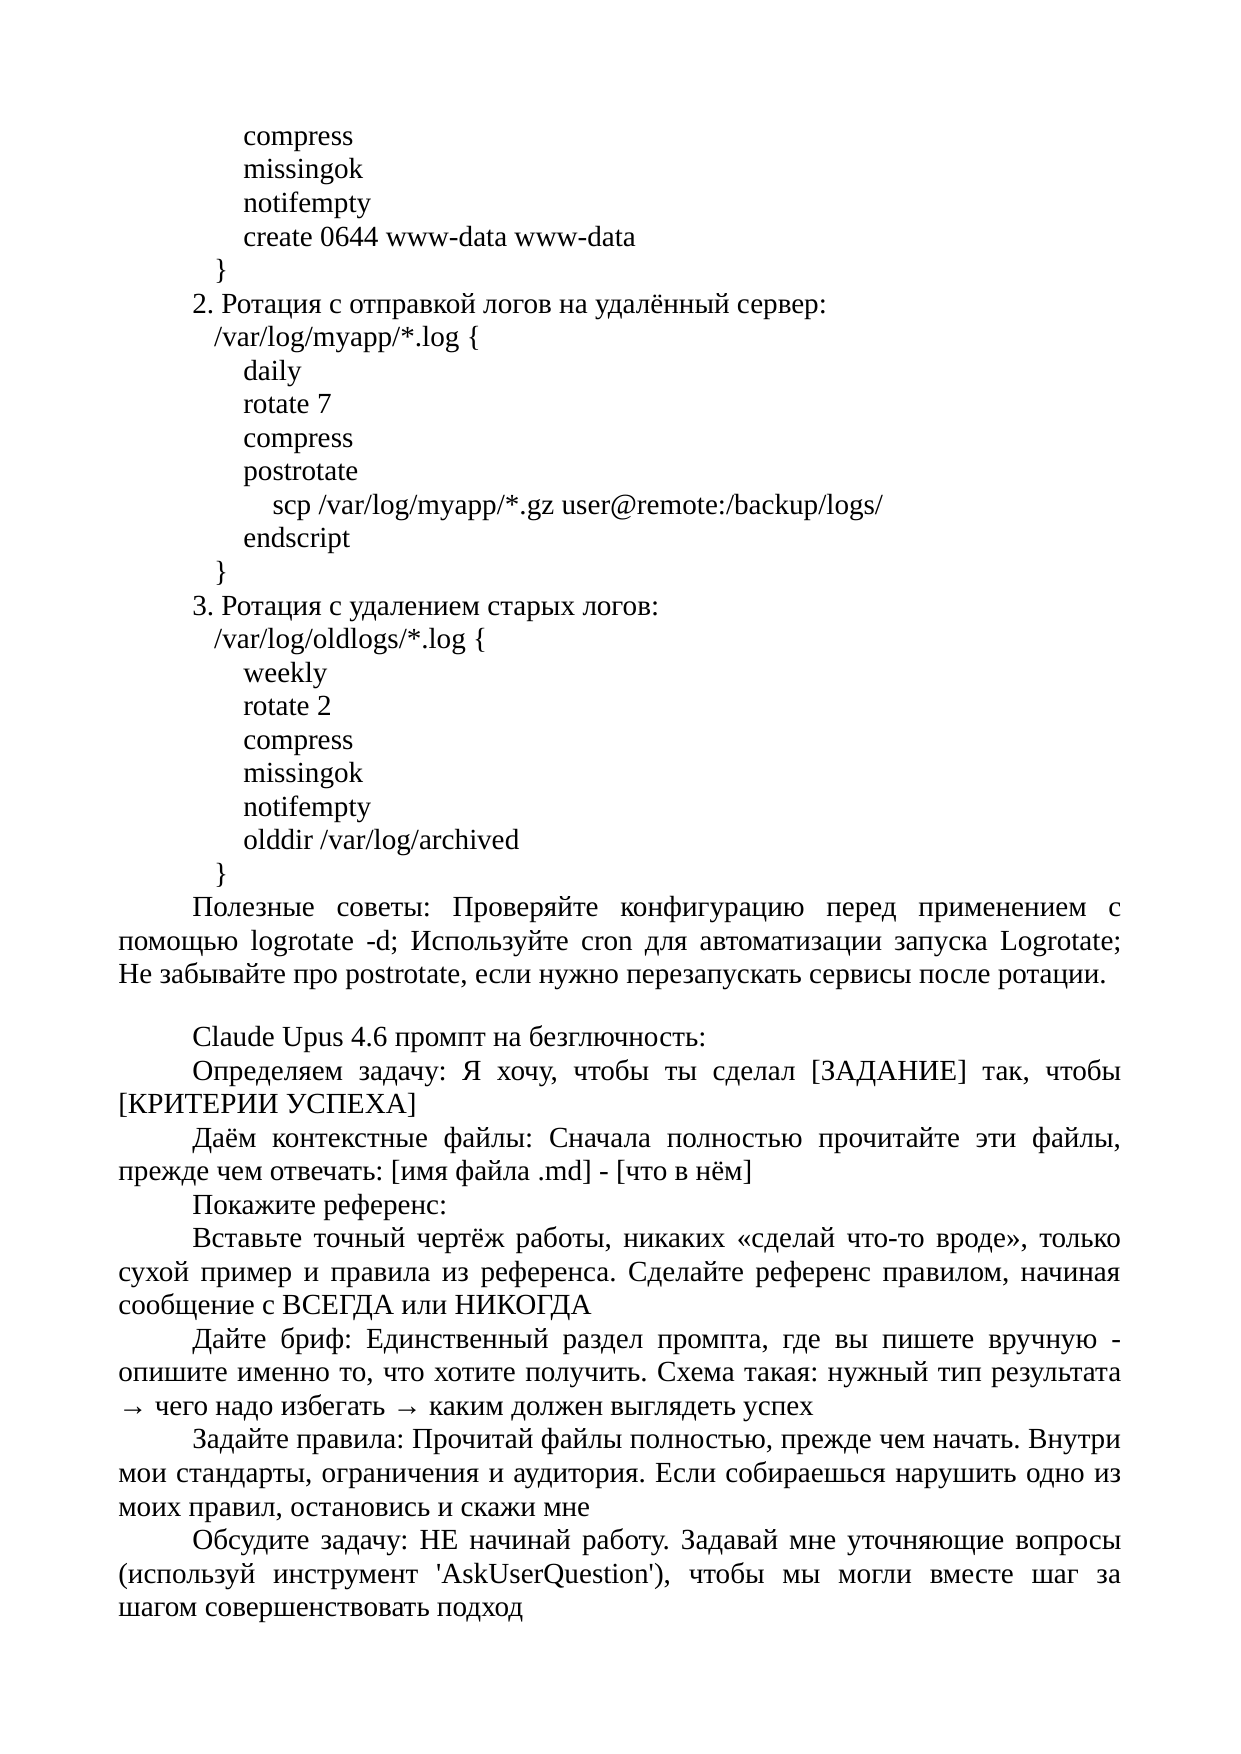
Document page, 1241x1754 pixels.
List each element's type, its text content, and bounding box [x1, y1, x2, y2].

text } [118, 554, 1122, 588]
text compress [118, 722, 1122, 755]
text Claude Upus 4.6 промпт на безглючность: [118, 1019, 1122, 1053]
text compress [118, 420, 1122, 453]
text daily [118, 353, 1122, 386]
text notifempty [118, 789, 1122, 822]
text Покажите референс: [118, 1187, 1122, 1220]
text Определяем задачу: Я хочу, чтобы ты сделал [ЗАДАНИЕ] так, чтобы [КРИТЕРИИ УСПЕХА] [118, 1053, 1122, 1120]
text } [118, 252, 1122, 286]
text create 0644 www-data www-data [118, 219, 1122, 252]
text missingok [118, 152, 1122, 185]
text olddir /var/log/archived [118, 822, 1122, 856]
text /var/log/myapp/*.log { [118, 319, 1122, 353]
text rotate 7 [118, 386, 1122, 420]
text scp /var/log/myapp/*.gz user@remote:/backup/logs/ [118, 487, 1122, 521]
text weekly [118, 655, 1122, 688]
text Задайте правила: Прочитай файлы полностью, прежде чем начать. Внутри мои стандарты, ограничения и аудитория. Если собираешься нарушить одно из моих правил, остановись и скажи мне [118, 1422, 1122, 1522]
text rotate 2 [118, 688, 1122, 722]
text compress [118, 118, 1122, 152]
text 2. Ротация с отправкой логов на удалённый сервер: [118, 286, 1122, 319]
text /var/log/oldlogs/*.log { [118, 621, 1122, 655]
text Вставьте точный чертёж работы, никаких «сделай что-то вроде», только сухой пример и правила из референса. Сделайте референс правилом, начиная сообщение с ВСЕГДА или НИКОГДА [118, 1220, 1122, 1321]
text Даём контекстные файлы: Сначала полностью прочитайте эти файлы, прежде чем отвечать: [имя файла .md] - [что в нём] [118, 1120, 1122, 1187]
text Дайте бриф: Единственный раздел промпта, где вы пишете вручную - опишите именно то, что хотите получить. Схема такая: нужный тип результата → чего надо избегать → каким должен выглядеть успех [118, 1321, 1122, 1422]
text missingok [118, 755, 1122, 789]
text postrotate [118, 453, 1122, 487]
text endscript [118, 521, 1122, 554]
text Полезные советы: Проверяйте конфигурацию перед применением с помощью logrotate -d; Используйте cron для автоматизации запуска Logrotate; Не забывайте про postrotate, если нужно перезапускать сервисы после ротации. [118, 889, 1122, 990]
text } [118, 856, 1122, 889]
text 3. Ротация с удалением старых логов: [118, 588, 1122, 621]
text notifempty [118, 185, 1122, 219]
text Обсудите задачу: НЕ начинай работу. Задавай мне уточняющие вопросы (используй инструмент 'AskUserQuestion'), чтобы мы могли вместе шаг за шагом совершенствовать подход [118, 1522, 1122, 1623]
